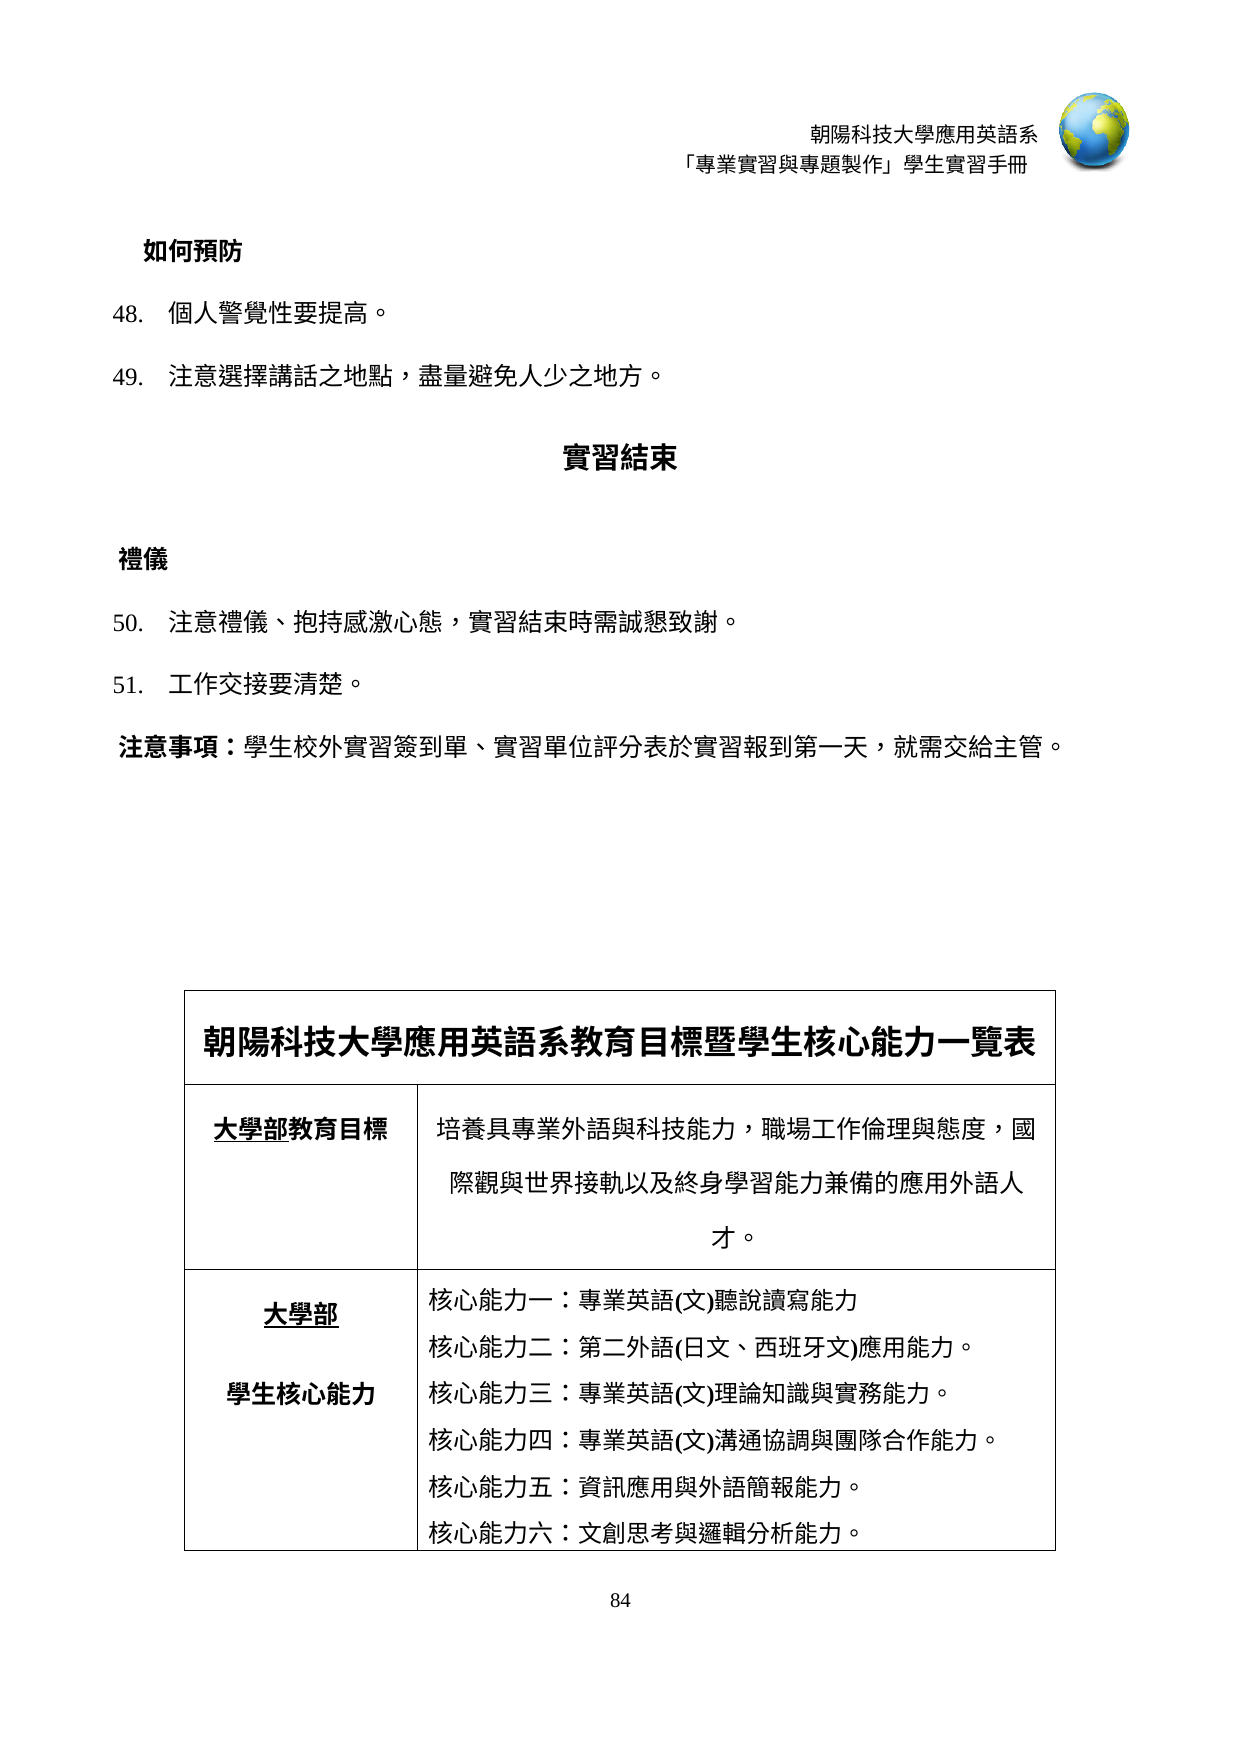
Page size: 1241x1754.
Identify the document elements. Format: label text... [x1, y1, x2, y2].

list 工作交接要清楚。 [112, 641, 1122, 704]
table_cell 培養具專業外語與科技能力，職場工作倫理與態度，國際觀與世界接軌以及終身學習能力兼備的應用外語人才。 [418, 1085, 1055, 1269]
list 個人警覺性要提高。 [112, 270, 1122, 333]
list 注意選擇講話之地點，盡量避免人少之地方。 [112, 333, 1122, 395]
table_cell 大學部 學生核心能力 [185, 1270, 417, 1550]
text 實習結束 [118, 414, 1122, 476]
text 禮儀 [118, 516, 1122, 579]
table_cell 核心能力一：專業英語(文)聽說讀寫能力 核心能力二：第二外語(日文、西班牙文)應用能力。 核心能力三：專業英語(文)理論知識與實務能力。 核心能力四：專業英語(文)溝通協調與團隊合作能力。 核心能力五：資訊應用與外語簡報能力。 核心能力六：文創思考與邏輯分析能力。 [418, 1270, 1055, 1550]
table_header 朝陽科技大學應用英語系教育目標暨學生核心能力一覽表 [185, 991, 1055, 1083]
text 注意事項：學生校外實習簽到單、實習單位評分表於實習報到第一天，就需交給主管。 [118, 704, 1122, 766]
text 如何預防 [118, 208, 1122, 270]
table_cell 大學部教育目標 [185, 1085, 417, 1269]
list 注意禮儀、抱持感激心態，實習結束時需誠懇致謝。 [112, 579, 1122, 641]
